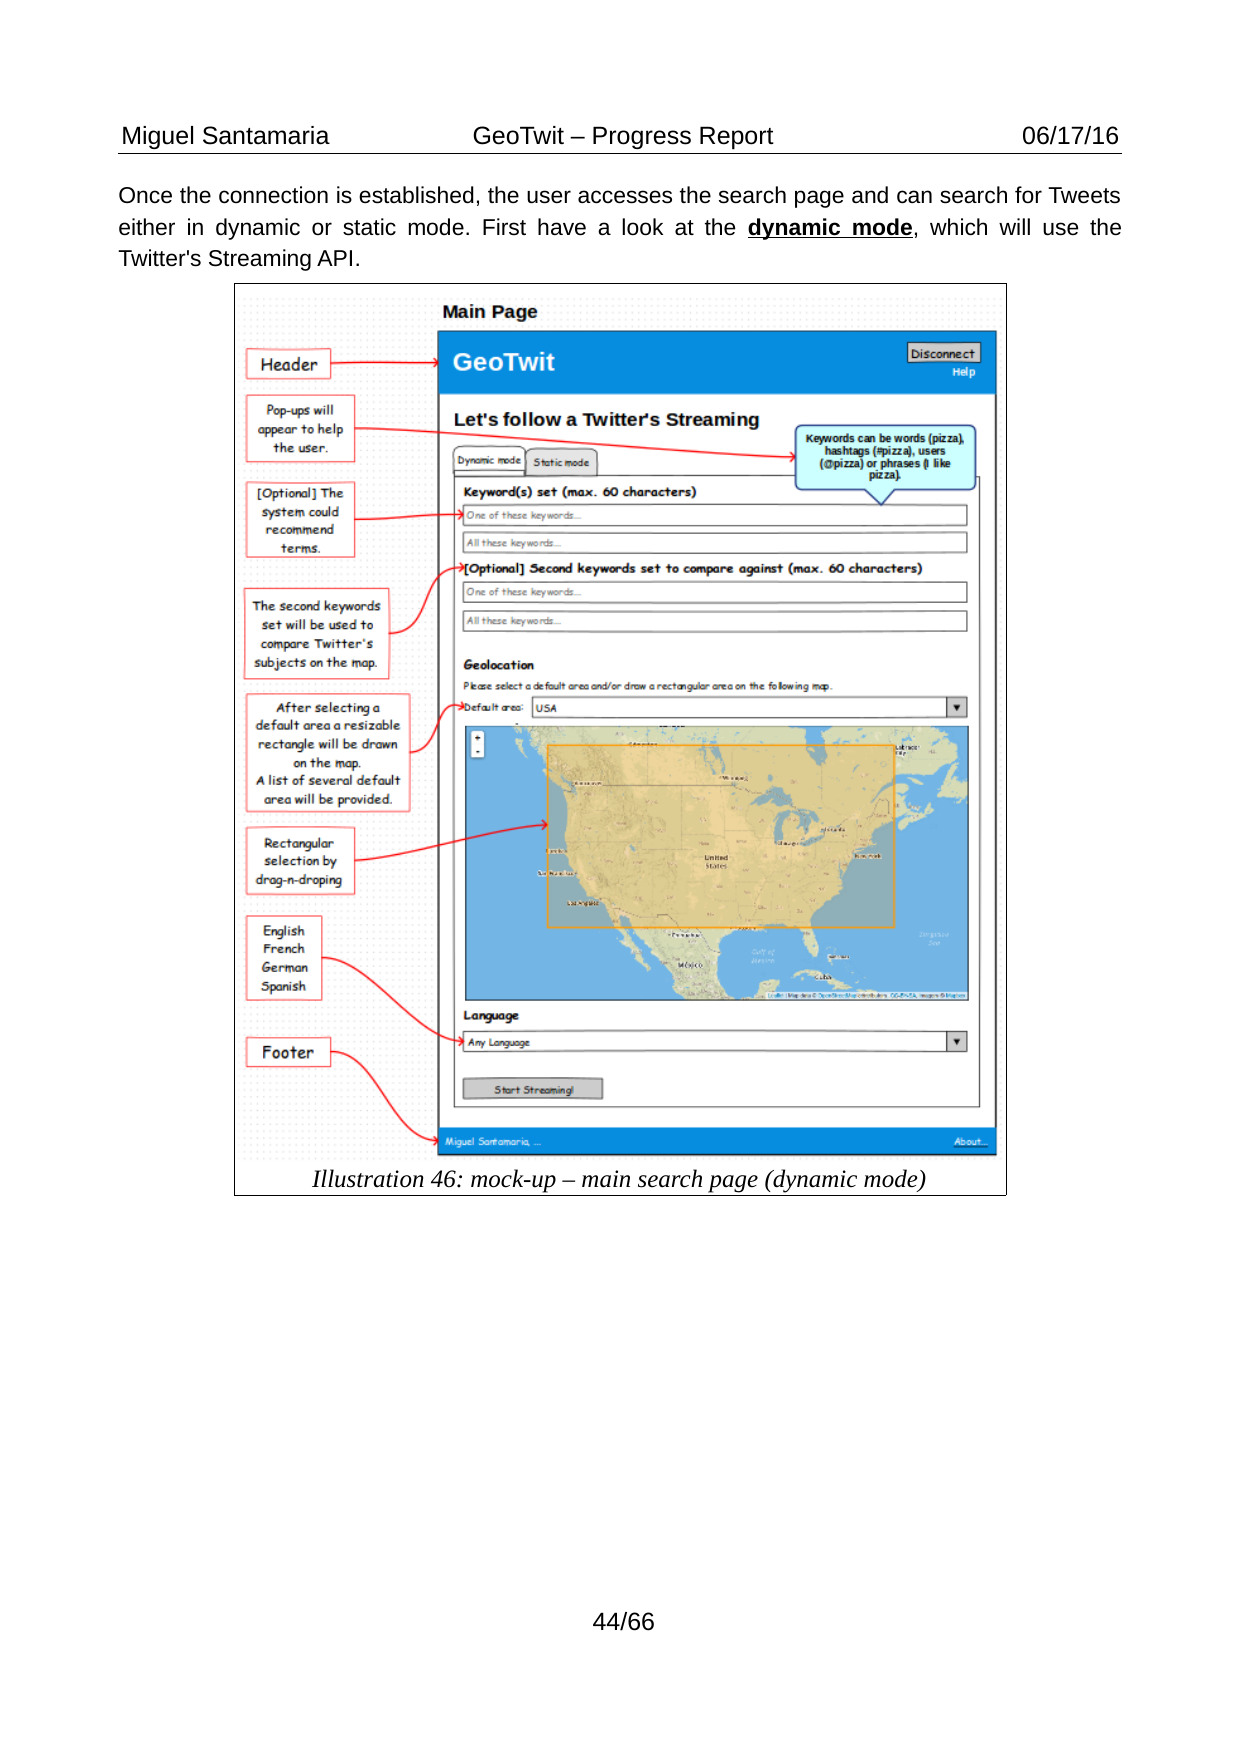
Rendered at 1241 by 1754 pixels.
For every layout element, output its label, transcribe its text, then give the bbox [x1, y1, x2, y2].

text Once the connection is established, the user accesses the search page and can search for Tweets either in dynamic or static mode. First have a look at the dynamic mode, which will use the Twitter's Streaming API. [118, 182, 1122, 272]
picture [238, 298, 1003, 1164]
text [235, 1161, 1006, 1195]
text Illustration 46: mock-up – main search page (dynamic mode) [237, 1161, 1003, 1192]
